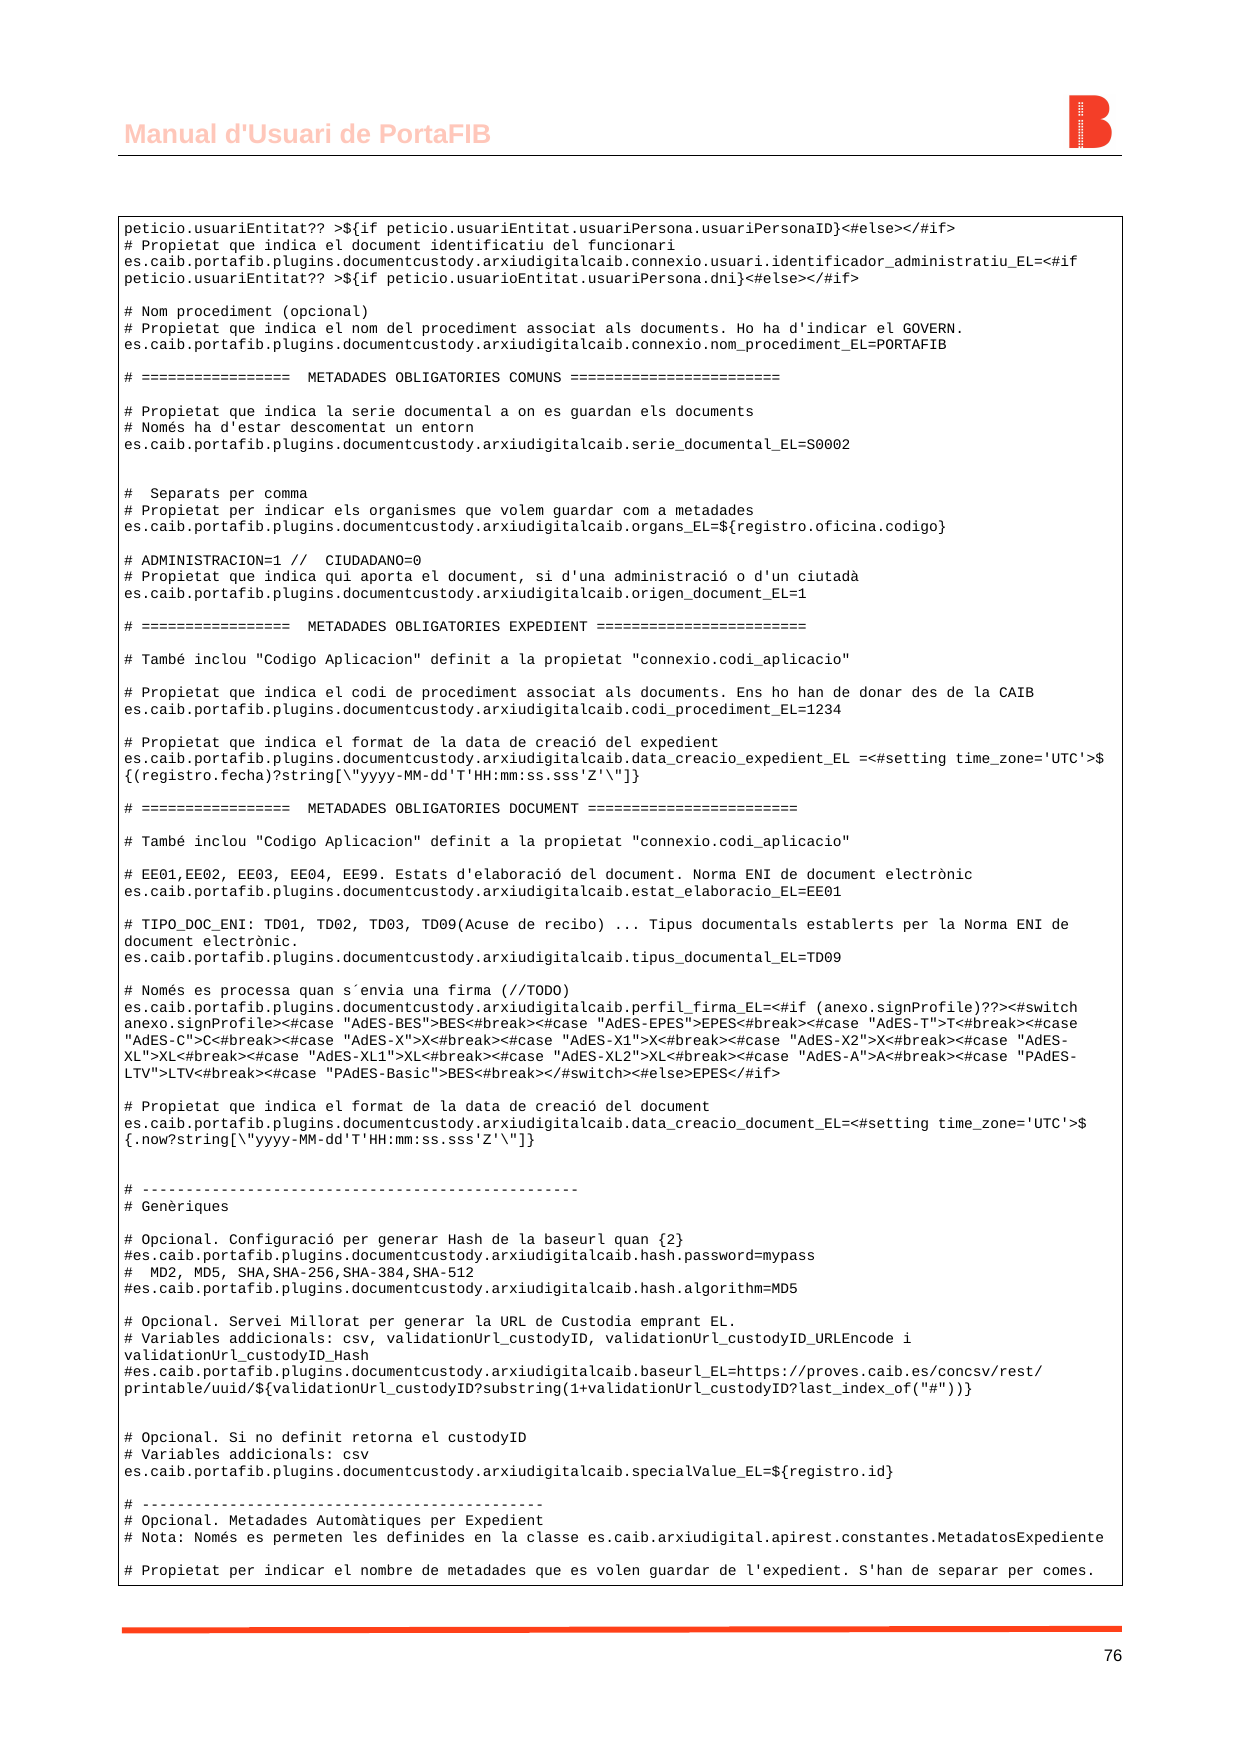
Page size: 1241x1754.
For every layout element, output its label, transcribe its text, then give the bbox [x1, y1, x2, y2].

picture [1063, 94, 1117, 150]
table_header peticio.usuariEntitat?? >${if peticio.usuariEntitat.usuariPersona.usuariPersonaID}<#else></#if> # Propietat que indica el document identificatiu del funcionari es.caib.portafib.plugins.documentcustody.arxiudigitalcaib.connexio.usuari.identificador_administratiu_EL=<#if peticio.usuariEntitat?? >${if peticio.usuarioEntitat.usuariPersona.dni}<#else></#if> # Nom procediment (opcional) # Propietat que indica el nom del procediment associat als documents. Ho ha d'indicar el GOVERN. es.caib.portafib.plugins.documentcustody.arxiudigitalcaib.connexio.nom_procediment_EL=PORTAFIB # ================= METADADES OBLIGATORIES COMUNS ======================== # Propietat que indica la serie documental a on es guardan els documents # Només ha d'estar descomentat un entorn es.caib.portafib.plugins.documentcustody.arxiudigitalcaib.serie_documental_EL=S0002 # Separats per comma # Propietat per indicar els organismes que volem guardar com a metadades es.caib.portafib.plugins.documentcustody.arxiudigitalcaib.organs_EL=${registro.oficina.codigo} # ADMINISTRACION=1 // CIUDADANO=0 # Propietat que indica qui aporta el document, si d'una administració o d'un ciutadà es.caib.portafib.plugins.documentcustody.arxiudigitalcaib.origen_document_EL=1 # ================= METADADES OBLIGATORIES EXPEDIENT ======================== # També inclou "Codigo Aplicacion" definit a la propietat "connexio.codi_aplicacio" # Propietat que indica el codi de procediment associat als documents. Ens ho han de donar des de la CAIB es.caib.portafib.plugins.documentcustody.arxiudigitalcaib.codi_procediment_EL=1234 # Propietat que indica el format de la data de creació del expedient es.caib.portafib.plugins.documentcustody.arxiudigitalcaib.data_creacio_expedient_EL =<#setting time_zone='UTC'>${(registro.fecha)?string[\"yyyy-MM-dd'T'HH:mm:ss.sss'Z'\"]} # ================= METADADES OBLIGATORIES DOCUMENT ======================== # També inclou "Codigo Aplicacion" definit a la propietat "connexio.codi_aplicacio" # EE01,EE02, EE03, EE04, EE99. Estats d'elaboració del document. Norma ENI de document electrònic es.caib.portafib.plugins.documentcustody.arxiudigitalcaib.estat_elaboracio_EL=EE01 # TIPO_DOC_ENI: TD01, TD02, TD03, TD09(Acuse de recibo) ... Tipus documentals establerts per la Norma ENI de document electrònic. es.caib.portafib.plugins.documentcustody.arxiudigitalcaib.tipus_documental_EL=TD09 # Només es processa quan s´envia una firma (//TODO) es.caib.portafib.plugins.documentcustody.arxiudigitalcaib.perfil_firma_EL=<#if (anexo.signProfile)??><#switch anexo.signProfile><#case "AdES-BES">BES<#break><#case "AdES-EPES">EPES<#break><#case "AdES-T">T<#break><#case "AdES-C">C<#break><#case "AdES-X">X<#break><#case "AdES-X1">X<#break><#case "AdES-X2">X<#break><#case "AdES-XL">XL<#break><#case "AdES-XL1">XL<#break><#case "AdES-XL2">XL<#break><#case "AdES-A">A<#break><#case "PAdES-LTV">LTV<#break><#case "PAdES-Basic">BES<#break></#switch><#else>EPES</#if> # Propietat que indica el format de la data de creació del document es.caib.portafib.plugins.documentcustody.arxiudigitalcaib.data_creacio_document_EL=<#setting time_zone='UTC'>${.now?string[\"yyyy-MM-dd'T'HH:mm:ss.sss'Z'\"]} # -------------------------------------------------- # Genèriques # Opcional. Configuració per generar Hash de la baseurl quan {2} #es.caib.portafib.plugins.documentcustody.arxiudigitalcaib.hash.password=mypass # MD2, MD5, SHA,SHA-256,SHA-384,SHA-512 #es.caib.portafib.plugins.documentcustody.arxiudigitalcaib.hash.algorithm=MD5 # Opcional. Servei Millorat per generar la URL de Custodia emprant EL. # Variables addicionals: csv, validationUrl_custodyID, validationUrl_custodyID_URLEncode i validationUrl_custodyID_Hash #es.caib.portafib.plugins.documentcustody.arxiudigitalcaib.baseurl_EL=https://proves.caib.es/concsv/rest/printable/uuid/${validationUrl_custodyID?substring(1+validationUrl_custodyID?last_index_of("#"))} # Opcional. Si no definit retorna el custodyID # Variables addicionals: csv es.caib.portafib.plugins.documentcustody.arxiudigitalcaib.specialValue_EL=${registro.id} # ---------------------------------------------- # Opcional. Metadades Automàtiques per Expedient # Nota: Només es permeten les definides en la classe es.caib.arxiudigital.apirest.constantes.MetadatosExpediente # Propietat per indicar el nombre de metadades que es volen guardar de l'expedient. S'han de separar per comes. [119, 217, 1122, 1585]
